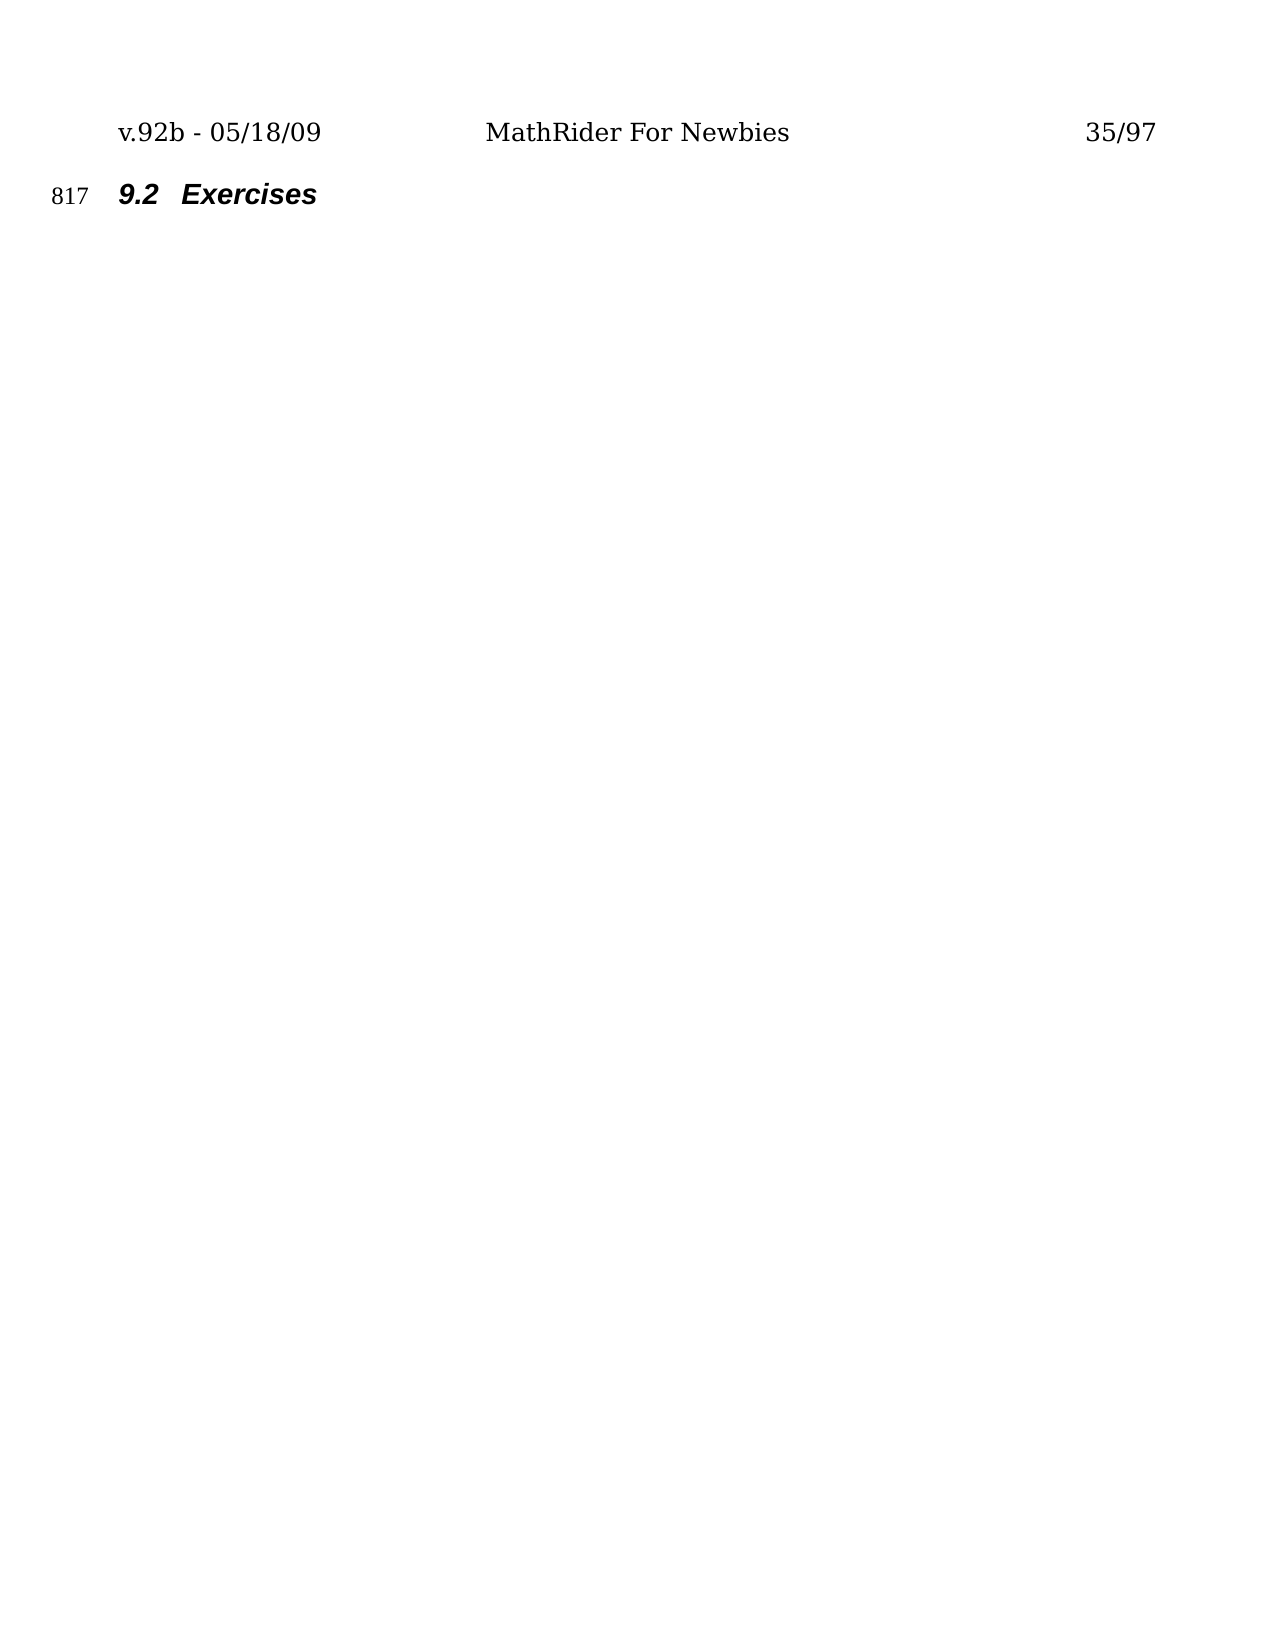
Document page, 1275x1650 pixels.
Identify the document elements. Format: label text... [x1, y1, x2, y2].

subtitle Exercises [118, 177, 1157, 210]
